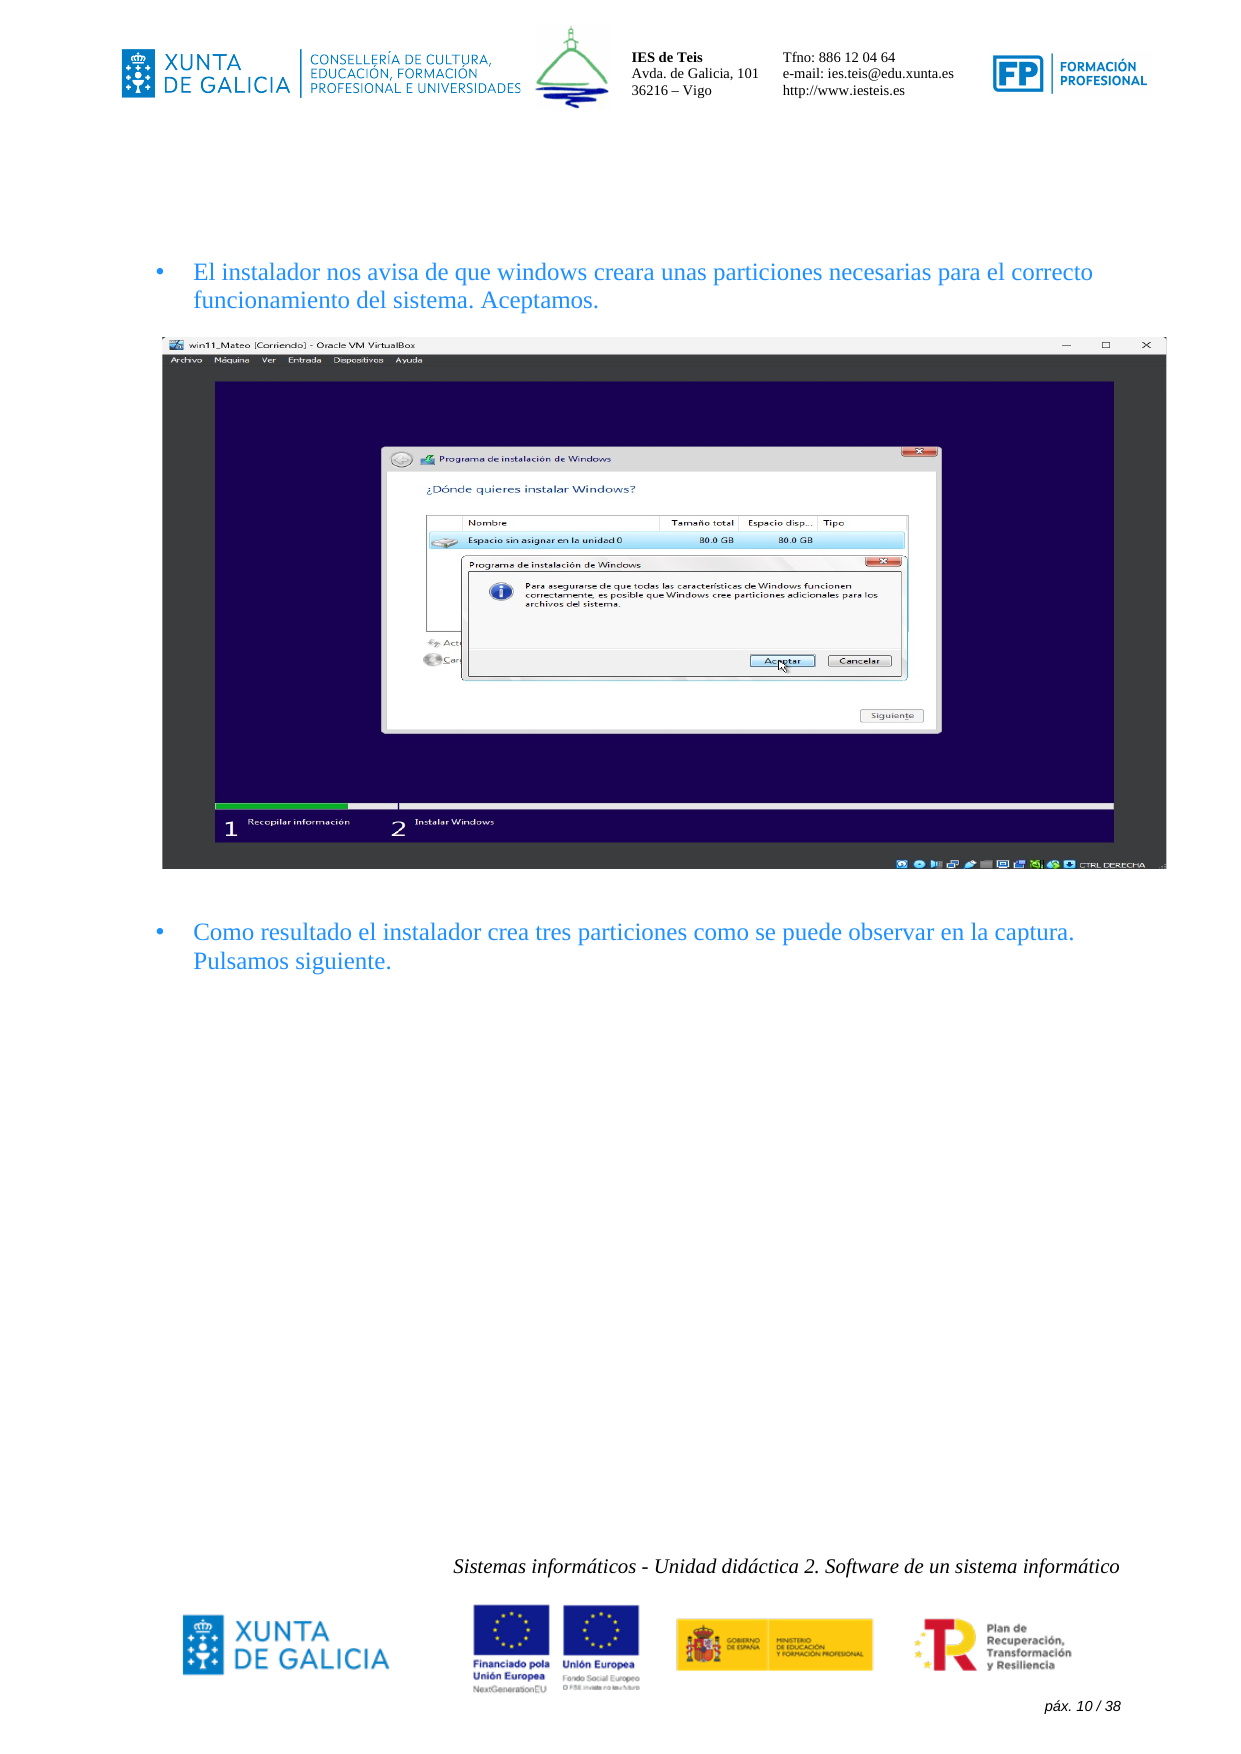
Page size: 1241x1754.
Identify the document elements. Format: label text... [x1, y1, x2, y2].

list Como resultado el instalador crea tres particiones como se puede observar en la captura. Pulsamos siguiente. [156, 917, 1122, 974]
picture [534, 25, 611, 110]
picture [182, 1593, 1085, 1700]
list El instalador nos avisa de que windows creara unas particiones necesarias para el correcto funcionamiento del sistema. Aceptamos. [156, 257, 1122, 314]
picture [162, 337, 1167, 869]
picture [121, 49, 521, 98]
picture [989, 50, 1153, 97]
